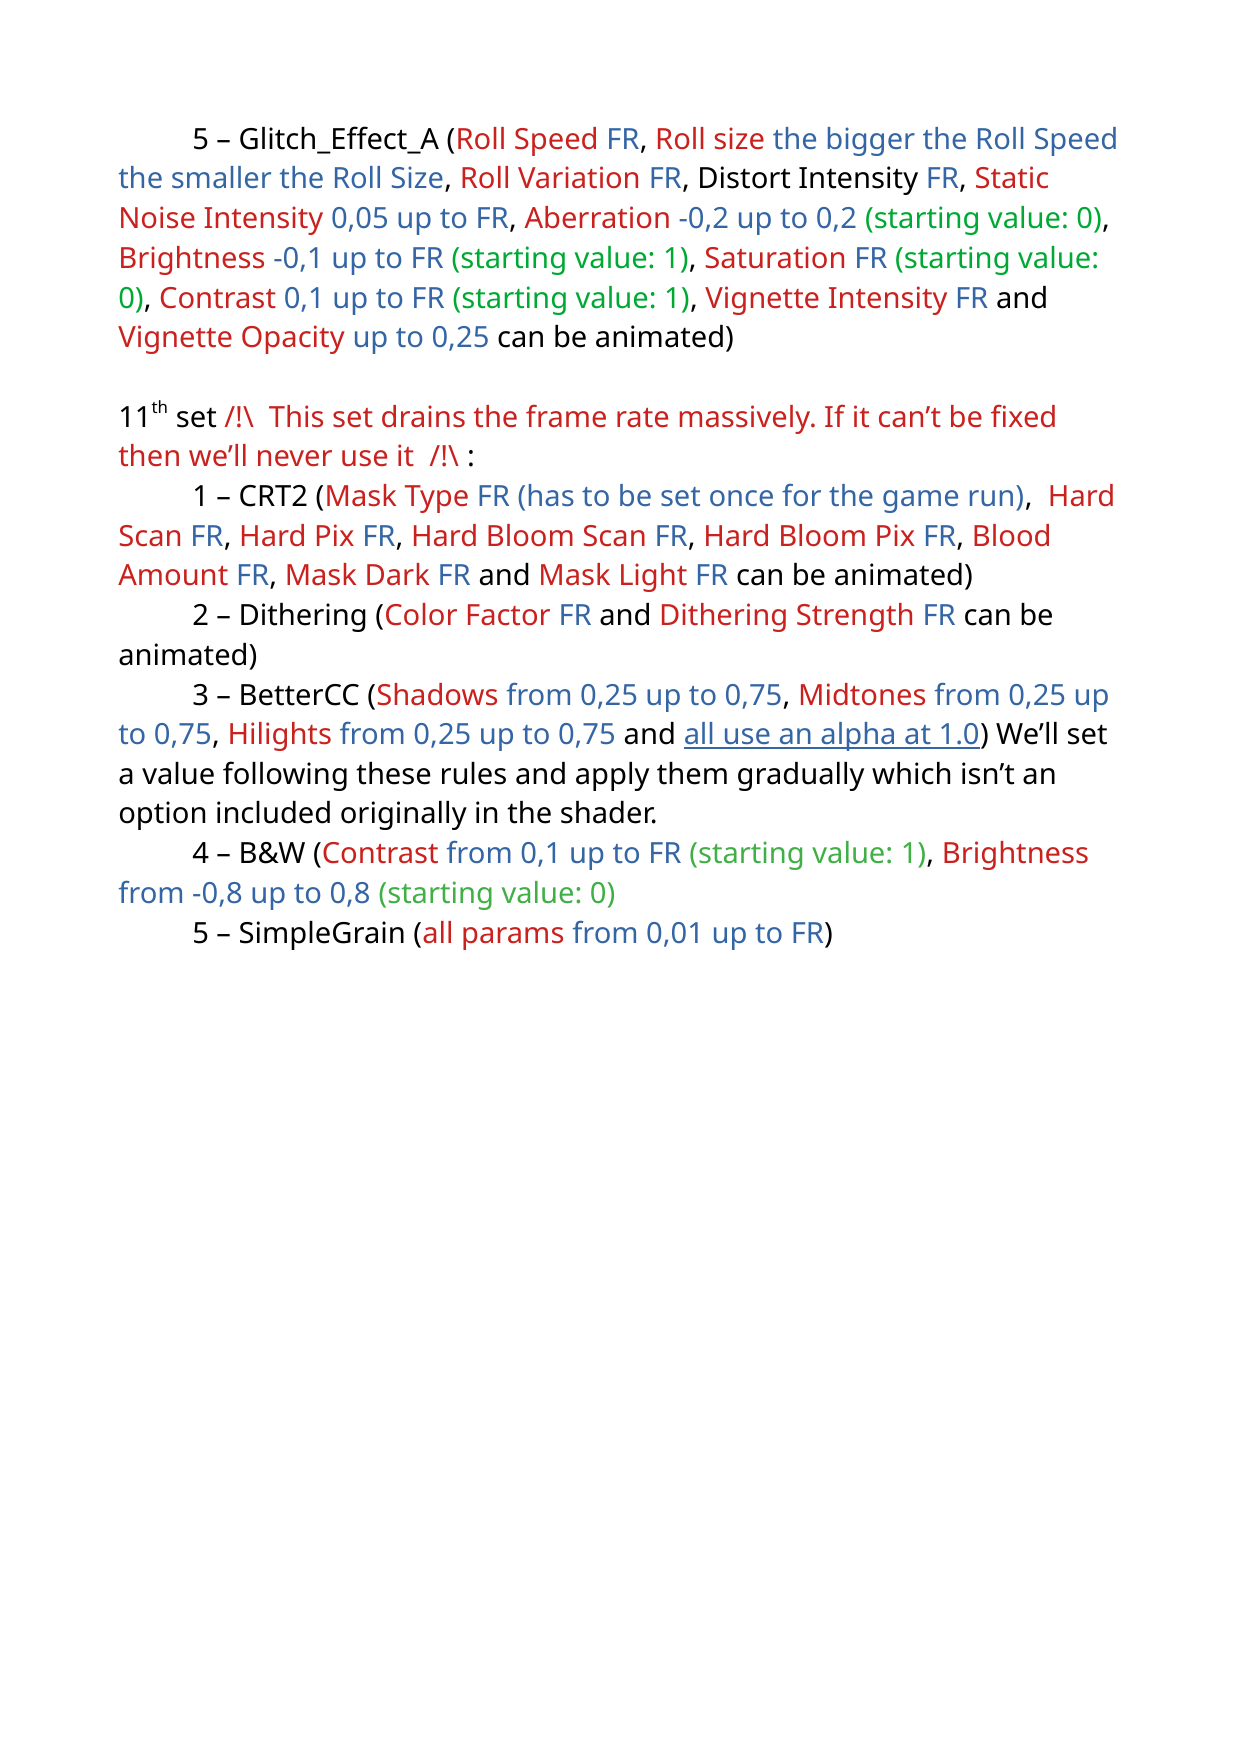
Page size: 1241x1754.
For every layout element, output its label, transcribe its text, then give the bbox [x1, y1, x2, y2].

text 11th set /!\ This set drains the frame rate massively. If it can’t be fixed then we’ll never use it /!\ : [118, 396, 1122, 475]
text 2 – Dithering (Color Factor FR and Dithering Strength FR can be animated) [118, 594, 1122, 674]
text 3 – BetterCC (Shadows from 0,25 up to 0,75, Midtones from 0,25 up to 0,75, Hilights from 0,25 up to 0,75 and all use an alpha at 1.0) We’ll set a value following these rules and apply them gradually which isn’t an option included originally in the shader. [118, 674, 1122, 832]
text 4 – B&W (Contrast from 0,1 up to FR (starting value: 1), Brightness from -0,8 up to 0,8 (starting value: 0) [118, 832, 1122, 912]
text 5 – Glitch_Effect_A (Roll Speed FR, Roll size the bigger the Roll Speed the smaller the Roll Size, Roll Variation FR, Distort Intensity FR, Static Noise Intensity 0,05 up to FR, Aberration -0,2 up to 0,2 (starting value: 0), Brightness -0,1 up to FR (starting value: 1), Saturation FR (starting value: 0), Contrast 0,1 up to FR (starting value: 1), Vignette Intensity FR and Vignette Opacity up to 0,25 can be animated) [118, 118, 1122, 356]
text 1 – CRT2 (Mask Type FR (has to be set once for the game run), Hard Scan FR, Hard Pix FR, Hard Bloom Scan FR, Hard Bloom Pix FR, Blood Amount FR, Mask Dark FR and Mask Light FR can be animated) [118, 475, 1122, 594]
text 5 – SimpleGrain (all params from 0,01 up to FR) [118, 912, 1122, 952]
